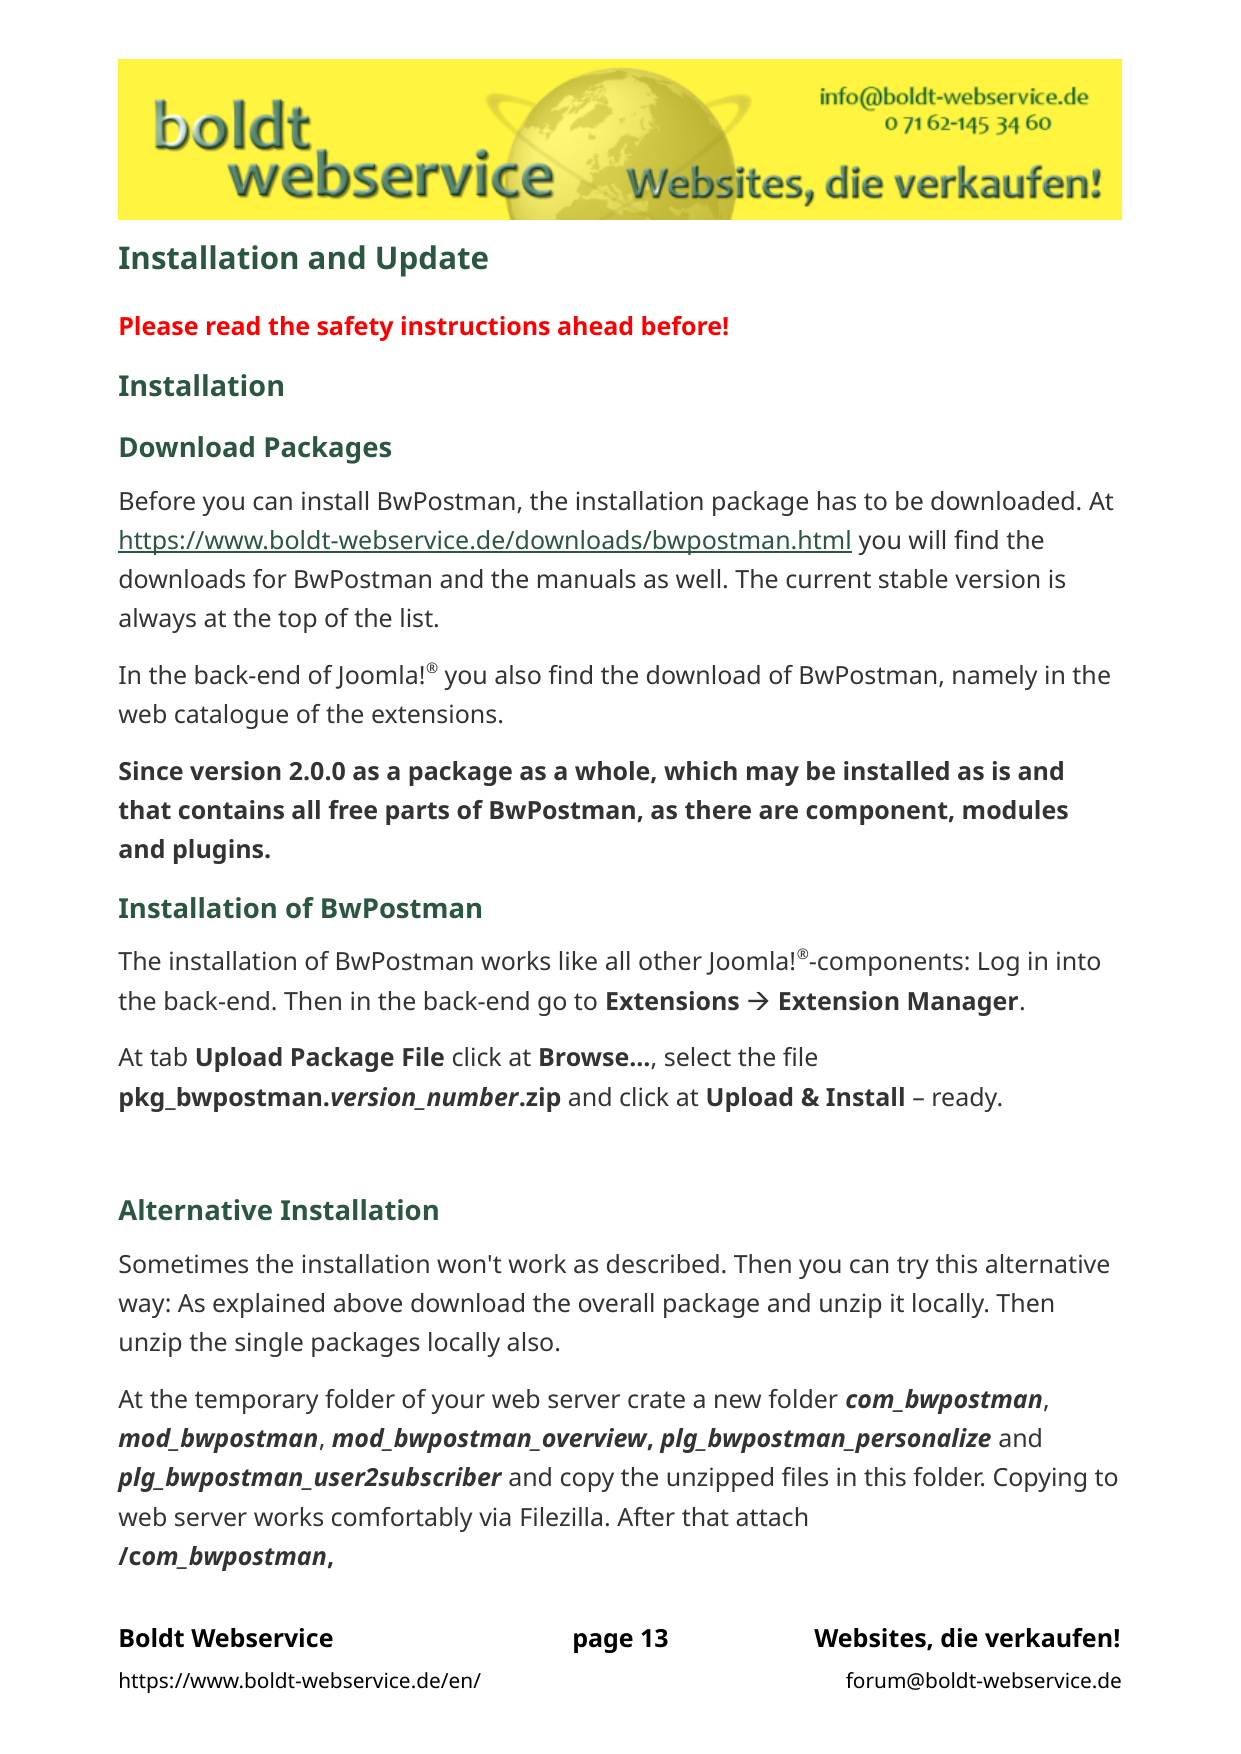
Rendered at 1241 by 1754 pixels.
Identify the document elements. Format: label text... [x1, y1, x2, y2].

text At the temporary folder of your web server crate a new folder com_bwpostman, mod_bwpostman, mod_bwpostman_overview, plg_bwpostman_personalize and plg_bwpostman_user2subscriber and copy the unzipped files in this folder. Copying to web server works comfortably via Filezilla. After that attach /com_bwpostman, [118, 1382, 1122, 1572]
subtitle Alternative Installation [118, 1191, 1122, 1229]
text Sometimes the installation won't work as described. Then you can try this alternative way: As explained above download the overall package and unzip it locally. Then unzip the single packages locally also. [118, 1247, 1122, 1359]
subtitle Installation of BwPostman [118, 889, 1122, 926]
text The installation of BwPostman works like all other Joomla!®-components: Log in into the back-end. Then in the back-end go to Extensions  Extension Manager. [118, 944, 1122, 1017]
text In the back-end of Joomla!® you also find the download of BwPostman, namely in the web catalogue of the extensions. [118, 658, 1122, 731]
text Please read the safety instructions ahead before! [118, 308, 1122, 342]
subtitle Installation [118, 365, 1122, 404]
text Since version 2.0.0 as a package as a whole, which may be installed as is and that contains all free parts of BwPostman, as there are component, modules and plugins. [118, 754, 1122, 866]
subtitle Installation and Update [118, 236, 1122, 279]
picture [118, 59, 1123, 220]
subtitle Download Packages [118, 428, 1122, 466]
text Before you can install BwPostman, the installation package has to be downloaded. At https://www.boldt-webservice.de/downloads/bwpostman.html you will find the downloads for BwPostman and the manuals as well. The current stable version is always at the top of the list. [118, 483, 1122, 635]
text At tab Upload Package File click at Browse..., select the file pkg_bwpostman.version_number.zip and click at Upload & Install – ready. [118, 1040, 1122, 1113]
